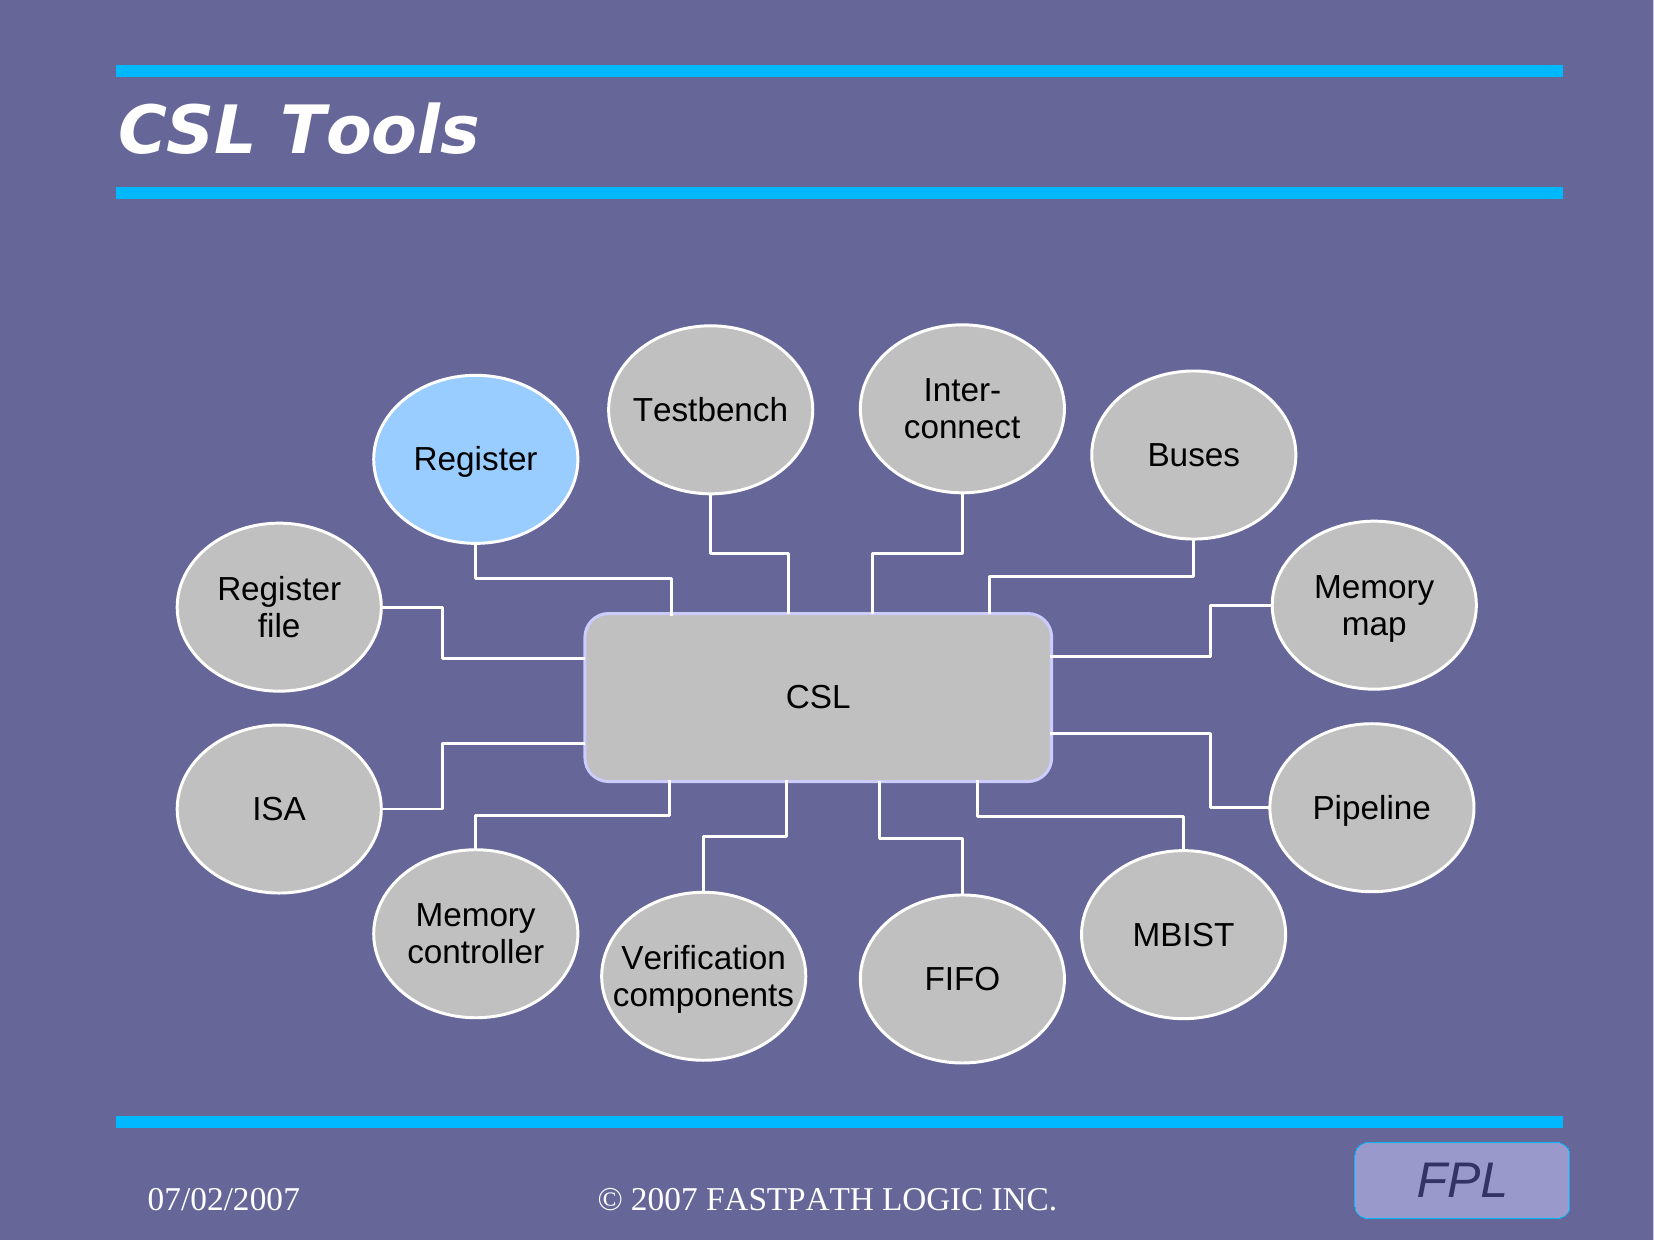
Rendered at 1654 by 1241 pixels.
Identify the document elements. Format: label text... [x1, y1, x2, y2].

title CSL Tools [118, 41, 1531, 219]
text_box CSL [584, 613, 1052, 782]
text_box FIFO [860, 895, 1065, 1063]
text_box Pipeline [1269, 723, 1475, 892]
text_box Register [373, 375, 578, 544]
text_box Inter- connect [860, 324, 1065, 493]
text_box Buses [1091, 370, 1296, 540]
text_box Verification components [601, 892, 806, 1061]
text_box ISA [177, 725, 382, 894]
text_box Testbench [608, 325, 813, 494]
text_box Register file [177, 523, 382, 692]
text_box MBIST [1081, 850, 1286, 1019]
text_box Memory map [1272, 521, 1477, 690]
text_box Memory controller [373, 849, 578, 1018]
